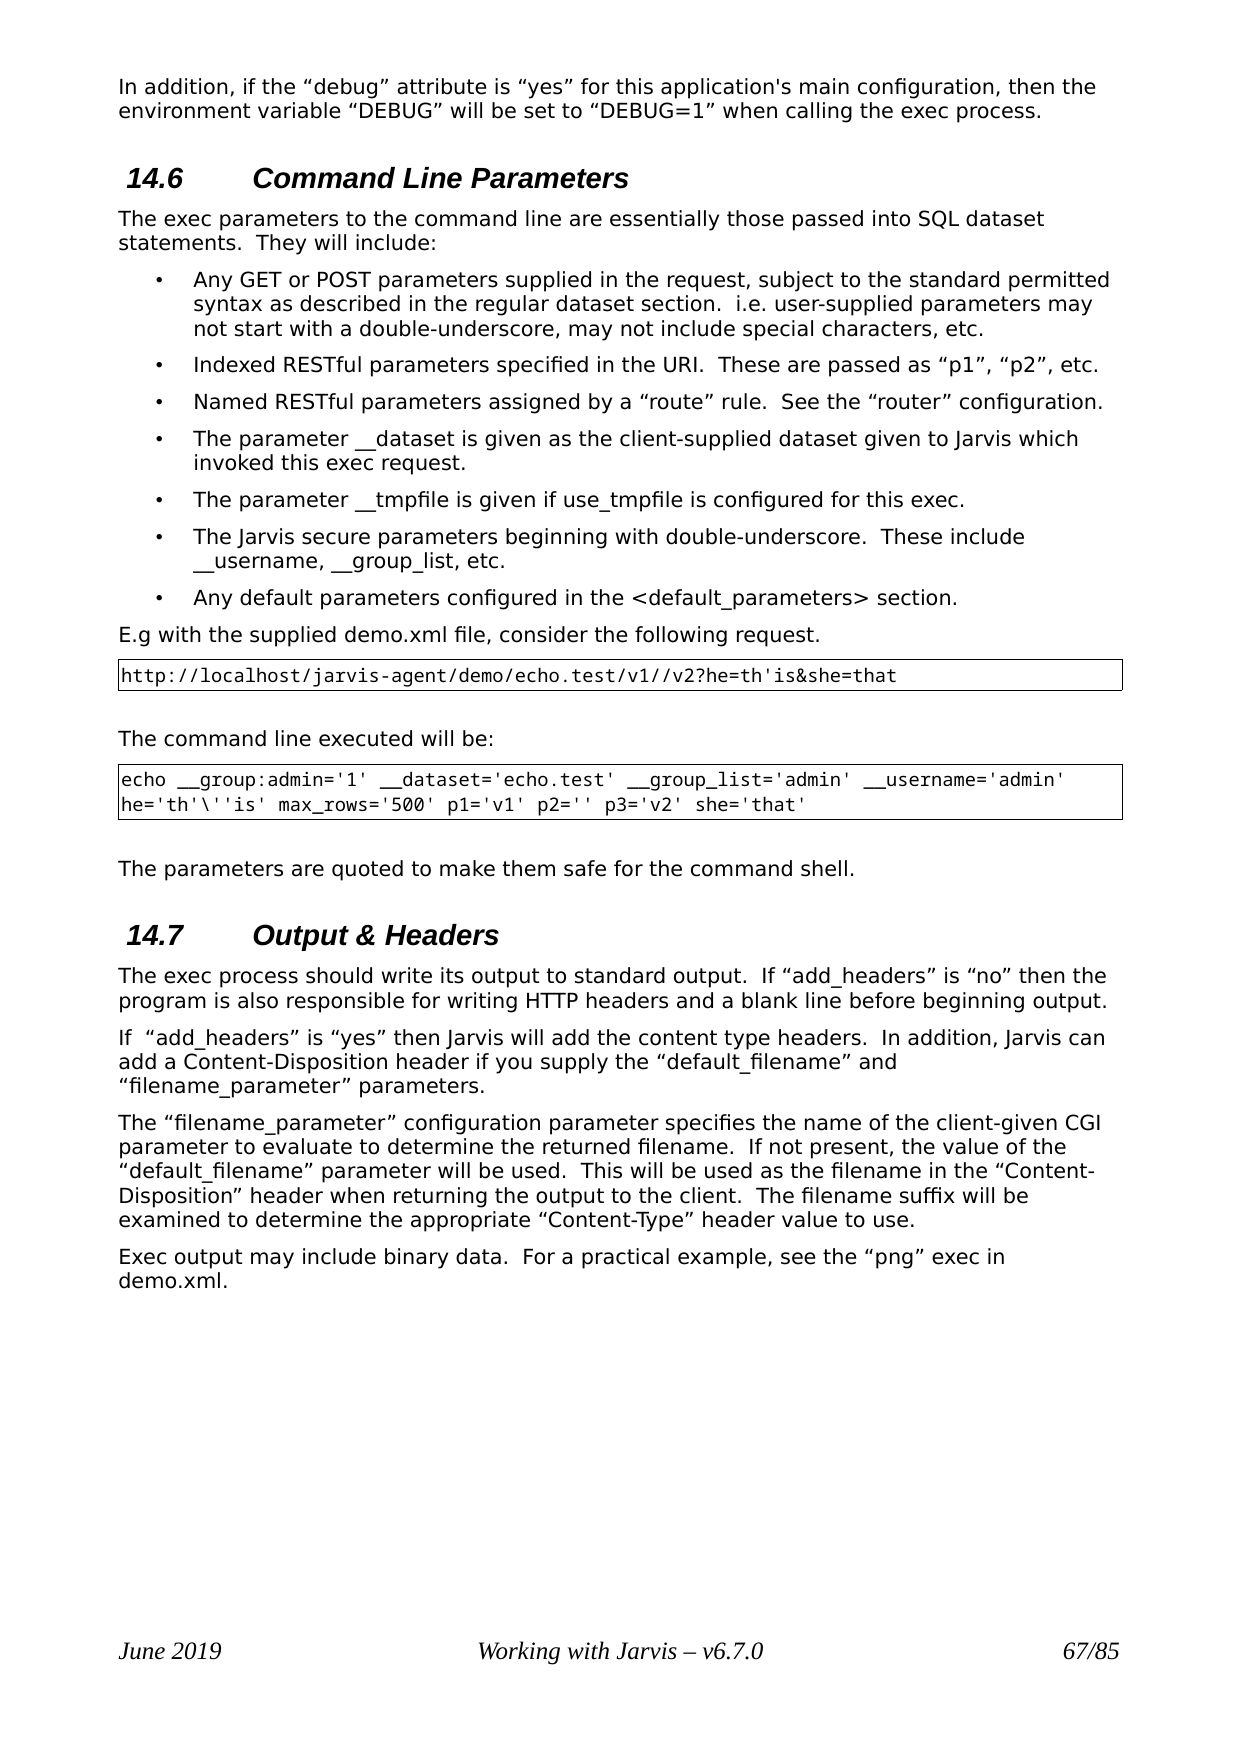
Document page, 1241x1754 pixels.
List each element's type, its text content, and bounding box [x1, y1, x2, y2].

list Named RESTful parameters assigned by a “route” rule. See the “router” configuration. [156, 390, 1122, 414]
subtitle Command Line Parameters [118, 161, 1122, 194]
list Indexed RESTful parameters specified in the URI. These are passed as “p1”, “p2”, etc. [156, 353, 1122, 378]
text The exec parameters to the command line are essentially those passed into SQL dataset statements. They will include: [118, 207, 1122, 256]
list The parameter __tmpfile is given if use_tmpfile is configured for this exec. [156, 488, 1122, 512]
text If “add_headers” is “yes” then Jarvis will add the content type headers. In addition, Jarvis can add a Content-Disposition header if you supply the “default_filename” and “filename_parameter” parameters. [118, 1026, 1122, 1098]
text In addition, if the “debug” attribute is “yes” for this application's main configuration, then the environment variable “DEBUG” will be set to “DEBUG=1” when calling the exec process. [118, 75, 1122, 123]
text E.g with the supplied demo.xml file, consider the following request. [118, 623, 1122, 647]
text http://localhost/jarvis-agent/demo/echo.test/v1//v2?he=th'is&she=that [119, 660, 1122, 690]
list Any GET or POST parameters supplied in the request, subject to the standard permitted syntax as described in the regular dataset section. i.e. user-supplied parameters may not start with a double-underscore, may not include special characters, etc. [156, 268, 1122, 341]
text The parameters are quoted to make them safe for the command shell. [118, 857, 1122, 881]
text The command line executed will be: [118, 727, 1122, 751]
list Any default parameters configured in the <default_parameters> section. [156, 586, 1122, 610]
text The exec process should write its output to standard output. If “add_headers” is “no” then the program is also responsible for writing HTTP headers and a blank line before beginning output. [118, 964, 1122, 1013]
list The parameter __dataset is given as the client-supplied dataset given to Jarvis which invoked this exec request. [156, 427, 1122, 476]
text echo __group:admin='1' __dataset='echo.test' __group_list='admin' __username='admin' he='th'\''is' max_rows='500' p1='v1' p2='' p3='v2' she='that' [119, 765, 1122, 819]
subtitle Output & Headers [118, 918, 1122, 952]
text Exec output may include binary data. For a practical example, see the “png” exec in demo.xml. [118, 1245, 1122, 1293]
list The Jarvis secure parameters beginning with double-underscore. These include __username, __group_list, etc. [156, 525, 1122, 573]
text The “filename_parameter” configuration parameter specifies the name of the client-given CGI parameter to evaluate to determine the returned filename. If not present, the value of the “default_filename” parameter will be used. This will be used as the filename in the “Content-Disposition” header when returning the output to the client. The filename suffix will be examined to determine the appropriate “Content-Type” header value to use. [118, 1111, 1122, 1232]
